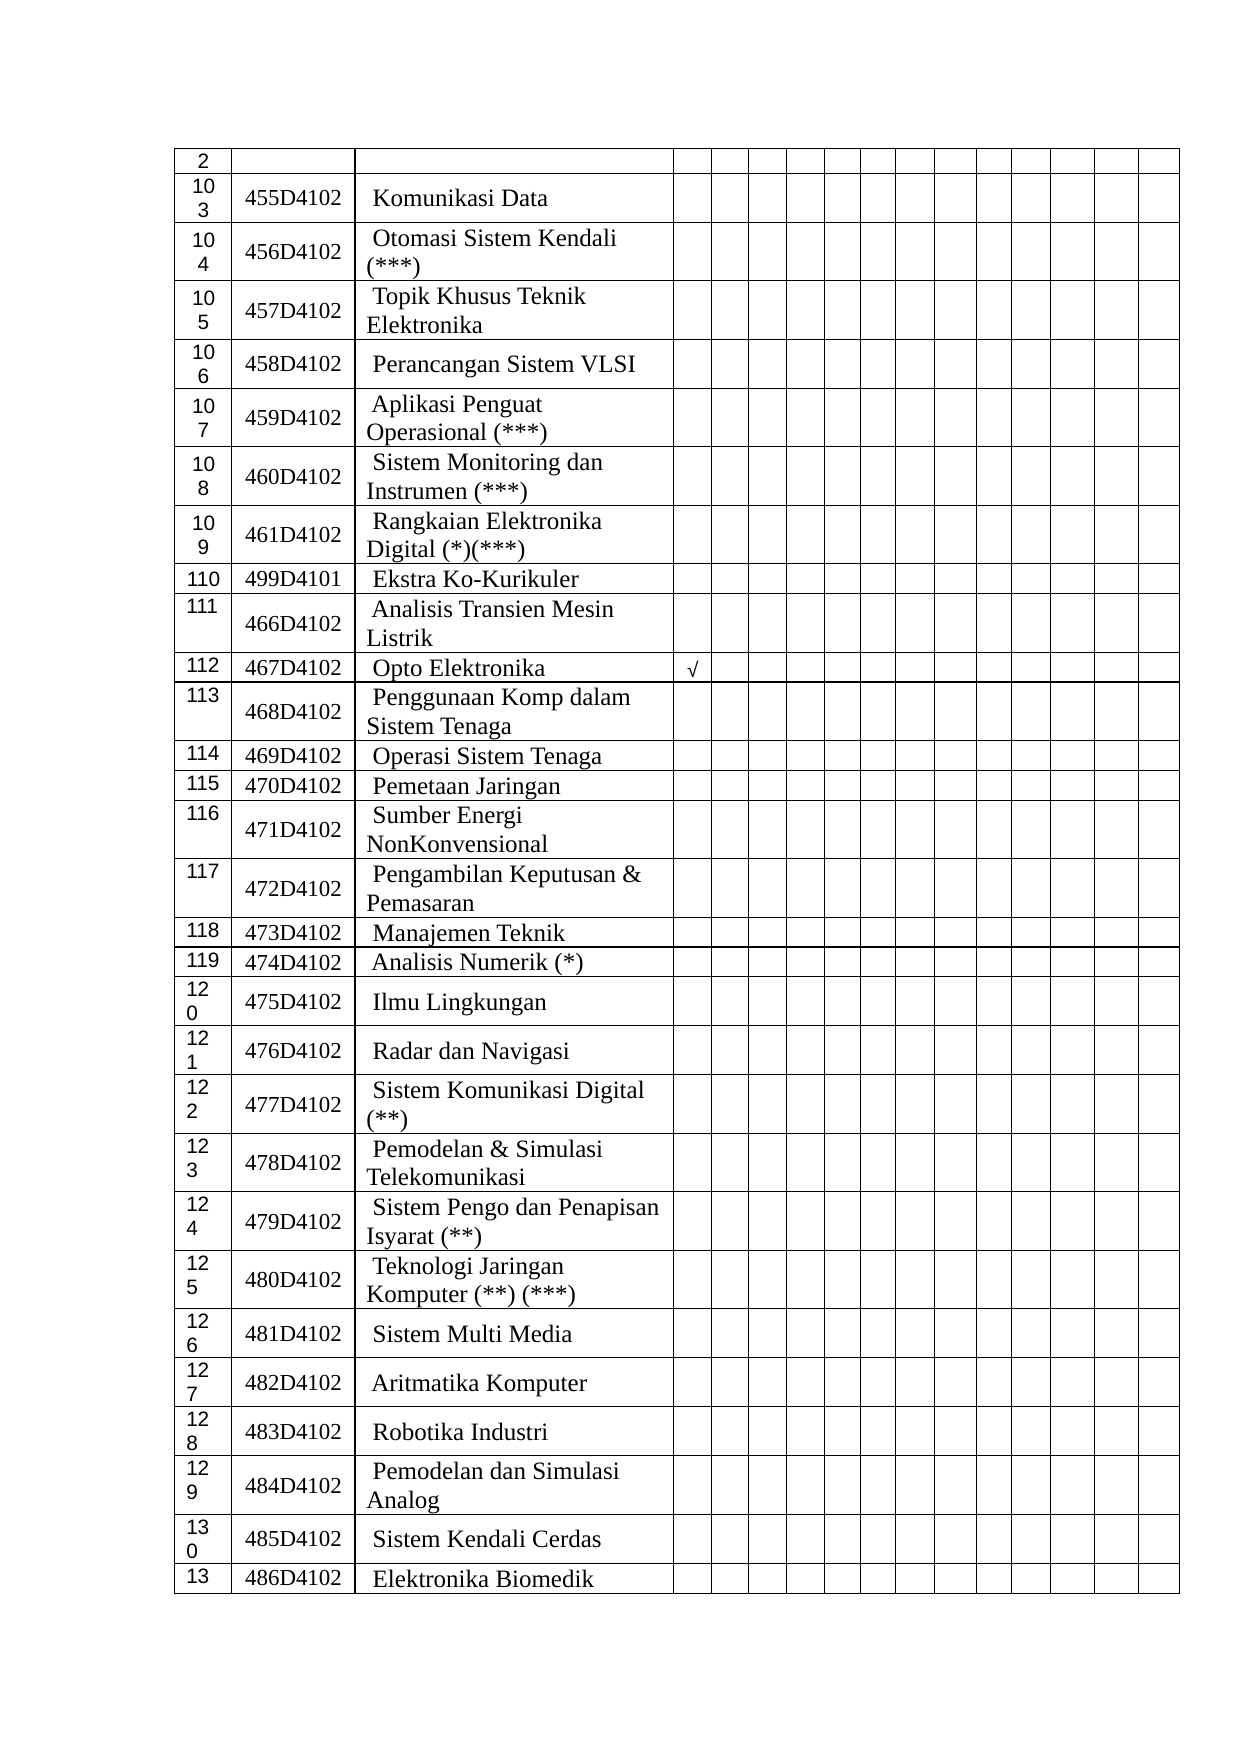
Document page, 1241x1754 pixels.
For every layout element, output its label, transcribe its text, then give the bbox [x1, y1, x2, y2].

table_cell [825, 564, 860, 593]
table_cell [896, 801, 934, 858]
table_cell [1095, 1564, 1138, 1592]
table_cell [977, 340, 1011, 388]
table_cell [712, 174, 748, 222]
table_cell 478D4102 [232, 1134, 354, 1191]
table_cell [896, 859, 934, 917]
table_cell [1051, 1026, 1094, 1074]
table_cell [1139, 1026, 1179, 1074]
table_cell 485D4102 [232, 1515, 354, 1563]
table_cell [1012, 340, 1050, 388]
table_cell [861, 771, 895, 799]
table_cell [749, 594, 786, 652]
table_cell [825, 1026, 860, 1074]
table_cell [977, 653, 1011, 681]
table_cell [712, 340, 748, 388]
table_cell [935, 1134, 976, 1191]
table_cell [712, 771, 748, 799]
table_cell [749, 1564, 786, 1592]
table_cell [896, 771, 934, 799]
table_cell 457D4102 [232, 281, 354, 339]
table_cell [896, 977, 934, 1025]
table_cell [861, 223, 895, 280]
table_cell [749, 340, 786, 388]
table_cell 130 [175, 1515, 231, 1563]
table_cell [935, 174, 976, 222]
table_cell [787, 564, 824, 593]
table_cell [1012, 918, 1050, 946]
table_cell [674, 447, 711, 505]
table_cell [712, 1309, 748, 1357]
table_cell [1051, 918, 1094, 946]
table_cell [1051, 1407, 1094, 1455]
table_cell [896, 389, 934, 446]
table_cell [1051, 1309, 1094, 1357]
table_cell [749, 1026, 786, 1074]
table_cell [787, 1192, 824, 1250]
table_cell 483D4102 [232, 1407, 354, 1455]
table_cell 499D4101 [232, 564, 354, 593]
table_cell [977, 1309, 1011, 1357]
table_cell [1139, 948, 1179, 976]
table_cell [896, 1192, 934, 1250]
table_cell Aplikasi Penguat Operasional (***) [356, 389, 673, 446]
table_cell [861, 1407, 895, 1455]
table_cell [1012, 1251, 1050, 1308]
table_cell [1051, 1192, 1094, 1250]
table_cell 127 [175, 1358, 231, 1406]
table_cell [1095, 1456, 1138, 1514]
table_cell [935, 1075, 976, 1133]
table_cell [749, 977, 786, 1025]
table_cell [896, 281, 934, 339]
table_cell [977, 683, 1011, 740]
table_cell [674, 1358, 711, 1406]
table_cell Sistem Pengo dan Penapisan Isyarat (**) [356, 1192, 673, 1250]
table_cell [1139, 683, 1179, 740]
table_cell [712, 1456, 748, 1514]
table_cell [749, 683, 786, 740]
table_cell [787, 1358, 824, 1406]
table_cell [712, 1564, 748, 1592]
table_cell [977, 1564, 1011, 1592]
table_cell [674, 594, 711, 652]
table_cell [749, 149, 786, 173]
table_cell 129 [175, 1456, 231, 1514]
table_cell [825, 1192, 860, 1250]
table_cell [825, 149, 860, 173]
table_cell [861, 1075, 895, 1133]
table_cell [825, 1564, 860, 1592]
table_cell 110 [175, 564, 231, 593]
table_cell [861, 1456, 895, 1514]
table_cell [787, 1309, 824, 1357]
table_cell [787, 977, 824, 1025]
table_cell 476D4102 [232, 1026, 354, 1074]
table_cell [1139, 281, 1179, 339]
table_cell 470D4102 [232, 771, 354, 799]
table_cell [1139, 771, 1179, 799]
table_cell [896, 1358, 934, 1406]
table_cell [861, 174, 895, 222]
table_cell [749, 1515, 786, 1563]
table_cell [977, 506, 1011, 563]
table_cell [1012, 683, 1050, 740]
table_cell [861, 149, 895, 173]
table_cell [977, 1192, 1011, 1250]
table_cell [1139, 1564, 1179, 1592]
table_cell [749, 1309, 786, 1357]
table_cell Sistem Komunikasi Digital (**) [356, 1075, 673, 1133]
table_cell [712, 1026, 748, 1074]
table_cell [674, 1309, 711, 1357]
table_cell [1095, 653, 1138, 681]
table_cell 111 [175, 594, 231, 652]
table_cell [1139, 564, 1179, 593]
table_cell [712, 506, 748, 563]
table_cell [977, 281, 1011, 339]
table_cell [1095, 223, 1138, 280]
table_cell [712, 1407, 748, 1455]
table_cell [1051, 594, 1094, 652]
table_cell [674, 1251, 711, 1308]
table_cell Opto Elektronika [356, 653, 673, 681]
table_cell [712, 977, 748, 1025]
table_cell [935, 1564, 976, 1592]
table_cell Penggunaan Komp dalam Sistem Tenaga [356, 683, 673, 740]
table_cell [749, 223, 786, 280]
table_cell [1139, 223, 1179, 280]
table_cell [712, 281, 748, 339]
table_cell [1095, 1075, 1138, 1133]
table_cell [935, 859, 976, 917]
table_cell [1012, 506, 1050, 563]
table_cell [749, 1075, 786, 1133]
table_cell [1095, 859, 1138, 917]
table_cell [935, 340, 976, 388]
table_cell [787, 174, 824, 222]
table_cell [1095, 447, 1138, 505]
table_cell [674, 281, 711, 339]
table_cell [712, 389, 748, 446]
table_cell [861, 918, 895, 946]
table_cell 459D4102 [232, 389, 354, 446]
table_cell [977, 447, 1011, 505]
table_cell [787, 594, 824, 652]
table_cell [1051, 1075, 1094, 1133]
table_cell [1012, 653, 1050, 681]
table_cell [935, 506, 976, 563]
table_cell [935, 223, 976, 280]
table_cell [749, 1134, 786, 1191]
table_cell [712, 683, 748, 740]
table_cell Rangkaian Elektronika Digital (*)(***) [356, 506, 673, 563]
table_cell [861, 1358, 895, 1406]
table_cell 124 [175, 1192, 231, 1250]
table_cell 125 [175, 1251, 231, 1308]
table_cell [1051, 389, 1094, 446]
table_cell [1095, 1026, 1138, 1074]
table_cell 106 [175, 340, 231, 388]
table_cell [787, 1456, 824, 1514]
table_cell 109 [175, 506, 231, 563]
table_cell [935, 281, 976, 339]
table_cell Elektronika Biomedik [356, 1564, 673, 1592]
table_cell 108 [175, 447, 231, 505]
table_cell [1051, 506, 1094, 563]
table_cell [749, 389, 786, 446]
table_cell [935, 1309, 976, 1357]
table_cell 472D4102 [232, 859, 354, 917]
table_cell [977, 564, 1011, 593]
table_cell [935, 741, 976, 770]
table_cell [1095, 1309, 1138, 1357]
table_cell [1012, 174, 1050, 222]
table_cell [896, 1309, 934, 1357]
table_cell [861, 741, 895, 770]
table_cell 104 [175, 223, 231, 280]
table_cell [1051, 1134, 1094, 1191]
table_cell [749, 1358, 786, 1406]
table_cell [674, 1456, 711, 1514]
table_cell [1095, 1515, 1138, 1563]
table_cell [825, 1251, 860, 1308]
table_cell [1139, 741, 1179, 770]
table_cell [825, 1456, 860, 1514]
table_cell [977, 174, 1011, 222]
table_cell Ilmu Lingkungan [356, 977, 673, 1025]
table_cell [674, 1134, 711, 1191]
table_cell [674, 506, 711, 563]
table_cell [935, 149, 976, 173]
table_cell [1012, 149, 1050, 173]
table_cell [935, 918, 976, 946]
table_cell [749, 1407, 786, 1455]
table_cell [935, 1192, 976, 1250]
table_cell [825, 389, 860, 446]
table_cell Operasi Sistem Tenaga [356, 741, 673, 770]
table_cell [825, 859, 860, 917]
table_cell [935, 801, 976, 858]
table_cell Pengambilan Keputusan & Pemasaran [356, 859, 673, 917]
table_cell 484D4102 [232, 1456, 354, 1514]
table_cell [1012, 741, 1050, 770]
table_cell [935, 447, 976, 505]
table_cell [935, 653, 976, 681]
table_cell [1139, 977, 1179, 1025]
table_cell [861, 1134, 895, 1191]
table_cell [935, 1358, 976, 1406]
table_cell [749, 948, 786, 976]
table_cell [1012, 594, 1050, 652]
table_cell [825, 506, 860, 563]
table_cell [896, 447, 934, 505]
table_cell [896, 741, 934, 770]
table_cell [935, 771, 976, 799]
table_cell [977, 1456, 1011, 1514]
table_cell [1095, 1134, 1138, 1191]
table_cell [825, 653, 860, 681]
table_cell [825, 1309, 860, 1357]
table_cell [749, 859, 786, 917]
table_cell 126 [175, 1309, 231, 1357]
table_cell [1012, 1026, 1050, 1074]
table_cell [1139, 1407, 1179, 1455]
table_cell 117 [175, 859, 231, 917]
table_cell √ [674, 653, 711, 681]
table_cell 455D4102 [232, 174, 354, 222]
table_cell [977, 1515, 1011, 1563]
table_cell [1139, 1456, 1179, 1514]
table_cell [674, 1192, 711, 1250]
table_cell [896, 683, 934, 740]
table_cell [1139, 1515, 1179, 1563]
table_cell [1139, 1134, 1179, 1191]
table_cell [749, 918, 786, 946]
table_cell [861, 859, 895, 917]
table_cell [1139, 389, 1179, 446]
table_cell [787, 918, 824, 946]
table_cell [861, 389, 895, 446]
table_cell [712, 801, 748, 858]
table_cell [1012, 1075, 1050, 1133]
table_cell [1095, 340, 1138, 388]
table_cell [861, 447, 895, 505]
table_cell [861, 1515, 895, 1563]
table_cell [825, 1358, 860, 1406]
table_cell [896, 653, 934, 681]
table_cell 118 [175, 918, 231, 946]
table_cell [787, 506, 824, 563]
table_cell [674, 771, 711, 799]
table_cell [825, 223, 860, 280]
table_cell Manajemen Teknik [356, 918, 673, 946]
table_cell [1051, 948, 1094, 976]
table_cell [787, 653, 824, 681]
table_cell Pemetaan Jaringan [356, 771, 673, 799]
table_cell 469D4102 [232, 741, 354, 770]
table_cell [1051, 149, 1094, 173]
table_cell [825, 683, 860, 740]
table_cell [1012, 977, 1050, 1025]
table_cell [861, 1309, 895, 1357]
table_cell [1012, 1456, 1050, 1514]
table_cell [1139, 1075, 1179, 1133]
table_cell 481D4102 [232, 1309, 354, 1357]
table_cell [1095, 174, 1138, 222]
table_cell [787, 741, 824, 770]
table_cell [749, 653, 786, 681]
table_cell [1139, 506, 1179, 563]
table_cell [896, 1026, 934, 1074]
table_cell [1095, 801, 1138, 858]
table_cell [1012, 223, 1050, 280]
table_cell [977, 801, 1011, 858]
table_cell [674, 1075, 711, 1133]
table_cell 467D4102 [232, 653, 354, 681]
table_cell 103 [175, 174, 231, 222]
table_cell [749, 801, 786, 858]
table_cell [1095, 741, 1138, 770]
table_cell [935, 683, 976, 740]
table_cell [1095, 564, 1138, 593]
table_cell 468D4102 [232, 683, 354, 740]
table_cell [787, 340, 824, 388]
table_cell [825, 1407, 860, 1455]
table_cell Analisis Numerik (*) [356, 948, 673, 976]
table_cell 116 [175, 801, 231, 858]
table_cell [1012, 859, 1050, 917]
table_cell [674, 1515, 711, 1563]
table_cell [977, 771, 1011, 799]
table_cell 113 [175, 683, 231, 740]
table_cell [1051, 653, 1094, 681]
table_cell [1139, 340, 1179, 388]
table_cell [935, 1515, 976, 1563]
table_cell [1139, 653, 1179, 681]
table_cell [1095, 1358, 1138, 1406]
table_cell 477D4102 [232, 1075, 354, 1133]
table_cell [1012, 1192, 1050, 1250]
table_cell 120 [175, 977, 231, 1025]
table_cell [977, 1075, 1011, 1133]
table_cell [787, 1564, 824, 1592]
table_cell [935, 1026, 976, 1074]
table_cell 474D4102 [232, 948, 354, 976]
table_cell Robotika Industri [356, 1407, 673, 1455]
table_cell [674, 683, 711, 740]
table_cell [861, 564, 895, 593]
table_cell [674, 564, 711, 593]
table_cell [712, 1251, 748, 1308]
table_cell [1012, 1358, 1050, 1406]
table_cell [825, 1075, 860, 1133]
table_cell [1095, 149, 1138, 173]
table_cell [935, 594, 976, 652]
table_cell [935, 948, 976, 976]
table_cell [712, 653, 748, 681]
table_cell [712, 859, 748, 917]
table_cell [1012, 281, 1050, 339]
table_cell [674, 918, 711, 946]
table_cell 119 [175, 948, 231, 976]
table_cell [1051, 771, 1094, 799]
table_cell [712, 1515, 748, 1563]
table_cell [787, 683, 824, 740]
table_cell 123 [175, 1134, 231, 1191]
table_cell Perancangan Sistem VLSI [356, 340, 673, 388]
table_cell [977, 1026, 1011, 1074]
table_cell 105 [175, 281, 231, 339]
table_cell 473D4102 [232, 918, 354, 946]
table_cell [1095, 977, 1138, 1025]
table_cell [861, 281, 895, 339]
table_cell [674, 174, 711, 222]
table_cell [1012, 564, 1050, 593]
table_cell [825, 741, 860, 770]
table_cell 466D4102 [232, 594, 354, 652]
table_cell [674, 1407, 711, 1455]
table_cell [1051, 1515, 1094, 1563]
table_cell [861, 653, 895, 681]
table_cell 128 [175, 1407, 231, 1455]
table_cell [712, 948, 748, 976]
table_cell 13 [175, 1564, 231, 1592]
table_cell [712, 1134, 748, 1191]
table_cell [935, 1251, 976, 1308]
table_cell [861, 1564, 895, 1592]
table_cell [787, 1515, 824, 1563]
table_cell [977, 948, 1011, 976]
table_cell [825, 281, 860, 339]
table_cell Analisis Transien Mesin Listrik [356, 594, 673, 652]
table_cell [825, 340, 860, 388]
table_cell [1139, 174, 1179, 222]
table_cell [1095, 1251, 1138, 1308]
table_cell 475D4102 [232, 977, 354, 1025]
table_cell [896, 1456, 934, 1514]
table_cell [787, 771, 824, 799]
table_cell [896, 1134, 934, 1191]
table_cell [1012, 447, 1050, 505]
table_cell [1095, 389, 1138, 446]
table_cell [1051, 174, 1094, 222]
table_cell [674, 1026, 711, 1074]
table_cell [1012, 1309, 1050, 1357]
table_cell [1095, 506, 1138, 563]
table_cell [1095, 683, 1138, 740]
table_cell [896, 149, 934, 173]
table_cell [356, 149, 673, 173]
table_cell Teknologi Jaringan Komputer (**) (***) [356, 1251, 673, 1308]
table_cell [935, 564, 976, 593]
table_cell 480D4102 [232, 1251, 354, 1308]
table_cell [1139, 594, 1179, 652]
table_cell [825, 771, 860, 799]
table_cell [749, 564, 786, 593]
table_cell [935, 1456, 976, 1514]
table_cell [674, 340, 711, 388]
table_cell [1012, 389, 1050, 446]
table_cell Sistem Monitoring dan Instrumen (***) [356, 447, 673, 505]
table_cell [977, 1407, 1011, 1455]
table_cell [977, 594, 1011, 652]
table_cell Komunikasi Data [356, 174, 673, 222]
table_cell [1051, 977, 1094, 1025]
table_cell [1012, 1134, 1050, 1191]
table_cell [825, 948, 860, 976]
table_cell 2 [175, 149, 231, 173]
table_cell [1012, 948, 1050, 976]
table_cell [825, 447, 860, 505]
table_cell [1051, 1251, 1094, 1308]
table_cell [861, 683, 895, 740]
table_cell [896, 594, 934, 652]
table_cell [787, 281, 824, 339]
table_cell [825, 1515, 860, 1563]
table_cell [787, 223, 824, 280]
table_cell [861, 948, 895, 976]
table_cell [712, 564, 748, 593]
table_cell [1095, 918, 1138, 946]
table_cell [674, 1564, 711, 1592]
table_cell 115 [175, 771, 231, 799]
table_cell [861, 977, 895, 1025]
table_cell 121 [175, 1026, 231, 1074]
table_cell [749, 506, 786, 563]
table_cell [787, 1407, 824, 1455]
table_cell [825, 918, 860, 946]
table_cell [1139, 149, 1179, 173]
table_cell [1051, 564, 1094, 593]
table_cell [787, 447, 824, 505]
table_cell [1051, 223, 1094, 280]
table_cell [896, 174, 934, 222]
table_cell [1139, 859, 1179, 917]
table_cell [977, 918, 1011, 946]
table_cell Radar dan Navigasi [356, 1026, 673, 1074]
table_cell 460D4102 [232, 447, 354, 505]
table_cell [896, 948, 934, 976]
table_cell [674, 801, 711, 858]
table_cell Sistem Multi Media [356, 1309, 673, 1357]
table_cell [861, 1026, 895, 1074]
table_cell [1012, 771, 1050, 799]
table_cell [1095, 771, 1138, 799]
table_cell 482D4102 [232, 1358, 354, 1406]
table_cell [977, 977, 1011, 1025]
table_cell 458D4102 [232, 340, 354, 388]
table_cell [787, 1134, 824, 1191]
table_cell [787, 801, 824, 858]
table_cell [1095, 948, 1138, 976]
table_cell [1051, 1358, 1094, 1406]
table_cell [1051, 801, 1094, 858]
table_cell [749, 447, 786, 505]
table_cell Pemodelan & Simulasi Telekomunikasi [356, 1134, 673, 1191]
table_cell [977, 223, 1011, 280]
table_cell [935, 977, 976, 1025]
table_cell [1139, 1309, 1179, 1357]
table_cell [787, 1075, 824, 1133]
table_cell [1051, 1564, 1094, 1592]
table_cell [935, 389, 976, 446]
table_cell [977, 1358, 1011, 1406]
table_cell 107 [175, 389, 231, 446]
table_cell 122 [175, 1075, 231, 1133]
table_cell [896, 1515, 934, 1563]
table_cell [977, 389, 1011, 446]
table_cell [977, 1251, 1011, 1308]
table_cell [674, 223, 711, 280]
table_cell [825, 594, 860, 652]
table_cell [712, 918, 748, 946]
table_cell Sumber Energi NonKonvensional [356, 801, 673, 858]
table_cell [825, 1134, 860, 1191]
table_cell [1095, 281, 1138, 339]
table_cell [1139, 1251, 1179, 1308]
table_cell [825, 801, 860, 858]
table_cell [674, 948, 711, 976]
table_cell [861, 594, 895, 652]
table_cell [825, 977, 860, 1025]
table_cell [861, 1251, 895, 1308]
table_cell 461D4102 [232, 506, 354, 563]
table_cell [1012, 1515, 1050, 1563]
table_cell [749, 281, 786, 339]
table_cell [712, 594, 748, 652]
table_cell [896, 340, 934, 388]
table_cell [896, 506, 934, 563]
table_cell [712, 1358, 748, 1406]
table_cell [1051, 1456, 1094, 1514]
table_cell [712, 1075, 748, 1133]
table_cell [861, 801, 895, 858]
table_cell [1051, 281, 1094, 339]
table_cell [674, 149, 711, 173]
table_cell 486D4102 [232, 1564, 354, 1592]
table_cell [1051, 340, 1094, 388]
table_cell 471D4102 [232, 801, 354, 858]
table_cell [977, 859, 1011, 917]
table_cell [896, 1075, 934, 1133]
table_cell [749, 741, 786, 770]
table_cell [674, 389, 711, 446]
table_cell [1095, 1407, 1138, 1455]
table_cell [1139, 801, 1179, 858]
table_cell [787, 149, 824, 173]
table_cell [674, 859, 711, 917]
table_cell [1139, 918, 1179, 946]
table_cell Aritmatika Komputer [356, 1358, 673, 1406]
table_cell 114 [175, 741, 231, 770]
table_cell [1051, 683, 1094, 740]
table_cell [1095, 1192, 1138, 1250]
table_cell [787, 948, 824, 976]
table_cell [896, 918, 934, 946]
table_cell [1012, 1407, 1050, 1455]
table_cell [712, 447, 748, 505]
table_cell [787, 389, 824, 446]
table_cell [861, 1192, 895, 1250]
table_cell [749, 1192, 786, 1250]
table_cell Topik Khusus Teknik Elektronika [356, 281, 673, 339]
table_cell [749, 1456, 786, 1514]
table_cell [674, 977, 711, 1025]
table_cell [712, 149, 748, 173]
table_cell [749, 1251, 786, 1308]
table_cell [1051, 859, 1094, 917]
table_cell [787, 1026, 824, 1074]
table_cell [1139, 1358, 1179, 1406]
table_cell [712, 1192, 748, 1250]
table_cell [896, 1407, 934, 1455]
table_cell [787, 1251, 824, 1308]
table_cell Otomasi Sistem Kendali (***) [356, 223, 673, 280]
table_cell [749, 174, 786, 222]
table_cell [861, 506, 895, 563]
table_cell [861, 340, 895, 388]
table_cell [749, 771, 786, 799]
table_cell Pemodelan dan Simulasi Analog [356, 1456, 673, 1514]
table_cell [787, 859, 824, 917]
table_cell 112 [175, 653, 231, 681]
table_cell [1139, 447, 1179, 505]
table_cell [1095, 594, 1138, 652]
table_cell [896, 223, 934, 280]
table_cell [1139, 1192, 1179, 1250]
table_cell Sistem Kendali Cerdas [356, 1515, 673, 1563]
table_cell [674, 741, 711, 770]
table_cell [896, 564, 934, 593]
table_cell [896, 1251, 934, 1308]
table_cell [977, 149, 1011, 173]
table_cell [896, 1564, 934, 1592]
table_cell [232, 149, 354, 173]
table_cell [1012, 801, 1050, 858]
table_cell [712, 223, 748, 280]
table_cell [935, 1407, 976, 1455]
table_cell [1012, 1564, 1050, 1592]
table_cell [1051, 447, 1094, 505]
table_cell [1051, 741, 1094, 770]
table_cell [825, 174, 860, 222]
table_cell [977, 1134, 1011, 1191]
table_cell [977, 741, 1011, 770]
table_cell [712, 741, 748, 770]
table_cell 479D4102 [232, 1192, 354, 1250]
table_cell 456D4102 [232, 223, 354, 280]
table_cell Ekstra Ko-Kurikuler [356, 564, 673, 593]
